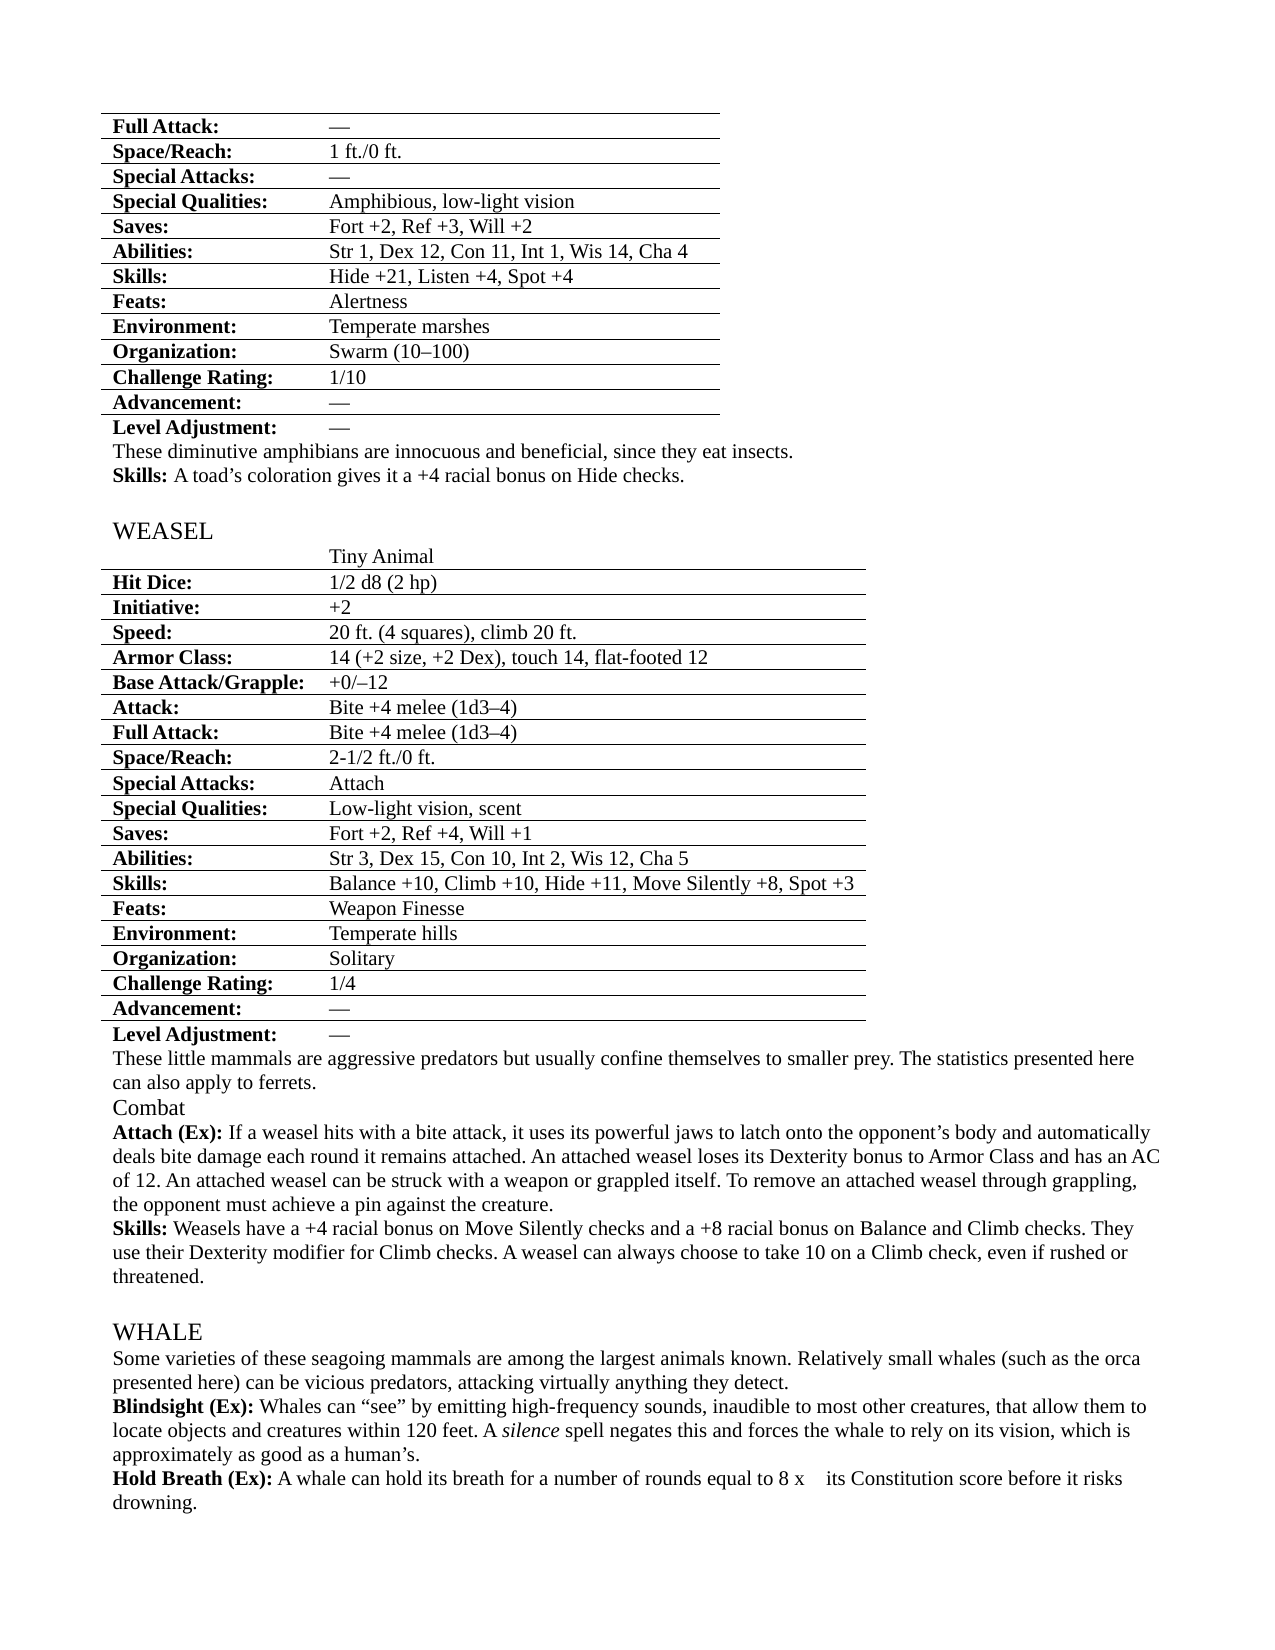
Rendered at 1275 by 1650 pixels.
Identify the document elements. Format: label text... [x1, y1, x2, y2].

table_cell +0/–12 [318, 670, 866, 694]
table_cell Weapon Finesse [318, 896, 866, 920]
table_cell 1 ft./0 ft. [318, 139, 719, 163]
table_cell Bite +4 melee (1d3–4) [318, 695, 866, 719]
table_cell 14 (+2 size, +2 Dex), touch 14, flat-footed 12 [318, 645, 866, 669]
text WEASEL [112, 516, 1162, 544]
table_cell Hide +21, Listen +4, Spot +4 [318, 264, 719, 288]
table_cell — [318, 1021, 866, 1046]
table_cell Attack: [101, 695, 318, 719]
table_cell Full Attack: [101, 114, 318, 138]
table_cell Space/Reach: [101, 745, 318, 769]
table_cell Special Attacks: [101, 770, 318, 794]
table_cell Saves: [101, 821, 318, 845]
table_cell Temperate marshes [318, 314, 719, 338]
table_cell Initiative: [101, 595, 318, 619]
table_cell Skills: [101, 871, 318, 895]
table_cell Bite +4 melee (1d3–4) [318, 720, 866, 744]
table_cell Swarm (10–100) [318, 340, 719, 363]
text Some varieties of these seagoing mammals are among the largest animals known. Relatively small whales (such as the orca presented here) can be vicious predators, attacking virtually anything they detect. [112, 1346, 1162, 1394]
table_cell +2 [318, 595, 866, 619]
text These diminutive amphibians are innocuous and beneficial, since they eat insects. [112, 439, 1162, 463]
text Attach (Ex): If a weasel hits with a bite attack, it uses its powerful jaws to latch onto the opponent’s body and automatically deals bite damage each round it remains attached. An attached weasel loses its Dexterity bonus to Armor Class and has an AC of 12. An attached weasel can be struck with a weapon or grappled itself. To remove an attached weasel through grappling, the opponent must achieve a pin against the creature. [112, 1120, 1162, 1216]
table_cell Special Qualities: [101, 796, 318, 819]
table_cell Fort +2, Ref +4, Will +1 [318, 821, 866, 845]
table_cell — [318, 996, 866, 1020]
table_cell — [318, 164, 719, 188]
table_cell 1/2 d8 (2 hp) [318, 570, 866, 594]
text These little mammals are aggressive predators but usually confine themselves to smaller prey. The statistics presented here can also apply to ferrets. [112, 1046, 1162, 1094]
table_cell Challenge Rating: [101, 971, 318, 995]
table_cell Challenge Rating: [101, 365, 318, 389]
table_cell Abilities: [101, 239, 318, 263]
table_cell Skills: [101, 264, 318, 288]
table_cell Organization: [101, 946, 318, 970]
table_cell 1/10 [318, 365, 719, 389]
table_cell Base Attack/Grapple: [101, 670, 318, 694]
table_cell Str 1, Dex 12, Con 11, Int 1, Wis 14, Cha 4 [318, 239, 719, 263]
table_cell Attach [318, 770, 866, 794]
text Combat [112, 1094, 1162, 1120]
table_cell Fort +2, Ref +3, Will +2 [318, 214, 719, 238]
table_cell — [318, 114, 719, 138]
table_cell Space/Reach: [101, 139, 318, 163]
text Skills: A toad’s coloration gives it a +4 racial bonus on Hide checks. [112, 463, 1162, 487]
table_cell Level Adjustment: [101, 415, 318, 439]
table_cell Low-light vision, scent [318, 796, 866, 819]
table_cell 20 ft. (4 squares), climb 20 ft. [318, 620, 866, 644]
table_cell Special Attacks: [101, 164, 318, 188]
table_cell Environment: [101, 921, 318, 945]
table_cell — [318, 390, 719, 414]
table_cell Organization: [101, 340, 318, 363]
text WHALE [112, 1317, 1162, 1346]
table_cell Amphibious, low-light vision [318, 189, 719, 213]
table_header Tiny Animal [318, 545, 866, 568]
table_cell Balance +10, Climb +10, Hide +11, Move Silently +8, Spot +3 [318, 871, 866, 895]
table_cell Special Qualities: [101, 189, 318, 213]
table_cell — [318, 415, 719, 439]
table_cell Saves: [101, 214, 318, 238]
table_cell Armor Class: [101, 645, 318, 669]
table_cell Feats: [101, 289, 318, 313]
table_cell 2-1/2 ft./0 ft. [318, 745, 866, 769]
table_cell Abilities: [101, 846, 318, 870]
text Blindsight (Ex): Whales can “see” by emitting high-frequency sounds, inaudible to most other creatures, that allow them to locate objects and creatures within 120 feet. A silence spell negates this and forces the whale to rely on its vision, which is approximately as good as a human’s. [112, 1394, 1162, 1466]
table_cell Level Adjustment: [101, 1021, 318, 1046]
table_header [101, 545, 318, 568]
table_cell Alertness [318, 289, 719, 313]
table_cell Temperate hills [318, 921, 866, 945]
table_cell Speed: [101, 620, 318, 644]
table_cell Environment: [101, 314, 318, 338]
table_cell Advancement: [101, 996, 318, 1020]
table_cell Hit Dice: [101, 570, 318, 594]
table_cell Full Attack: [101, 720, 318, 744]
table_cell Feats: [101, 896, 318, 920]
table_cell Solitary [318, 946, 866, 970]
text Skills: Weasels have a +4 racial bonus on Move Silently checks and a +8 racial bonus on Balance and Climb checks. They use their Dexterity modifier for Climb checks. A weasel can always choose to take 10 on a Climb check, even if rushed or threatened. [112, 1216, 1162, 1288]
text Hold Breath (Ex): A whale can hold its breath for a number of rounds equal to 8 x its Constitution score before it risks drowning. [112, 1466, 1162, 1514]
table_cell 1/4 [318, 971, 866, 995]
table_cell Str 3, Dex 15, Con 10, Int 2, Wis 12, Cha 5 [318, 846, 866, 870]
table_cell Advancement: [101, 390, 318, 414]
